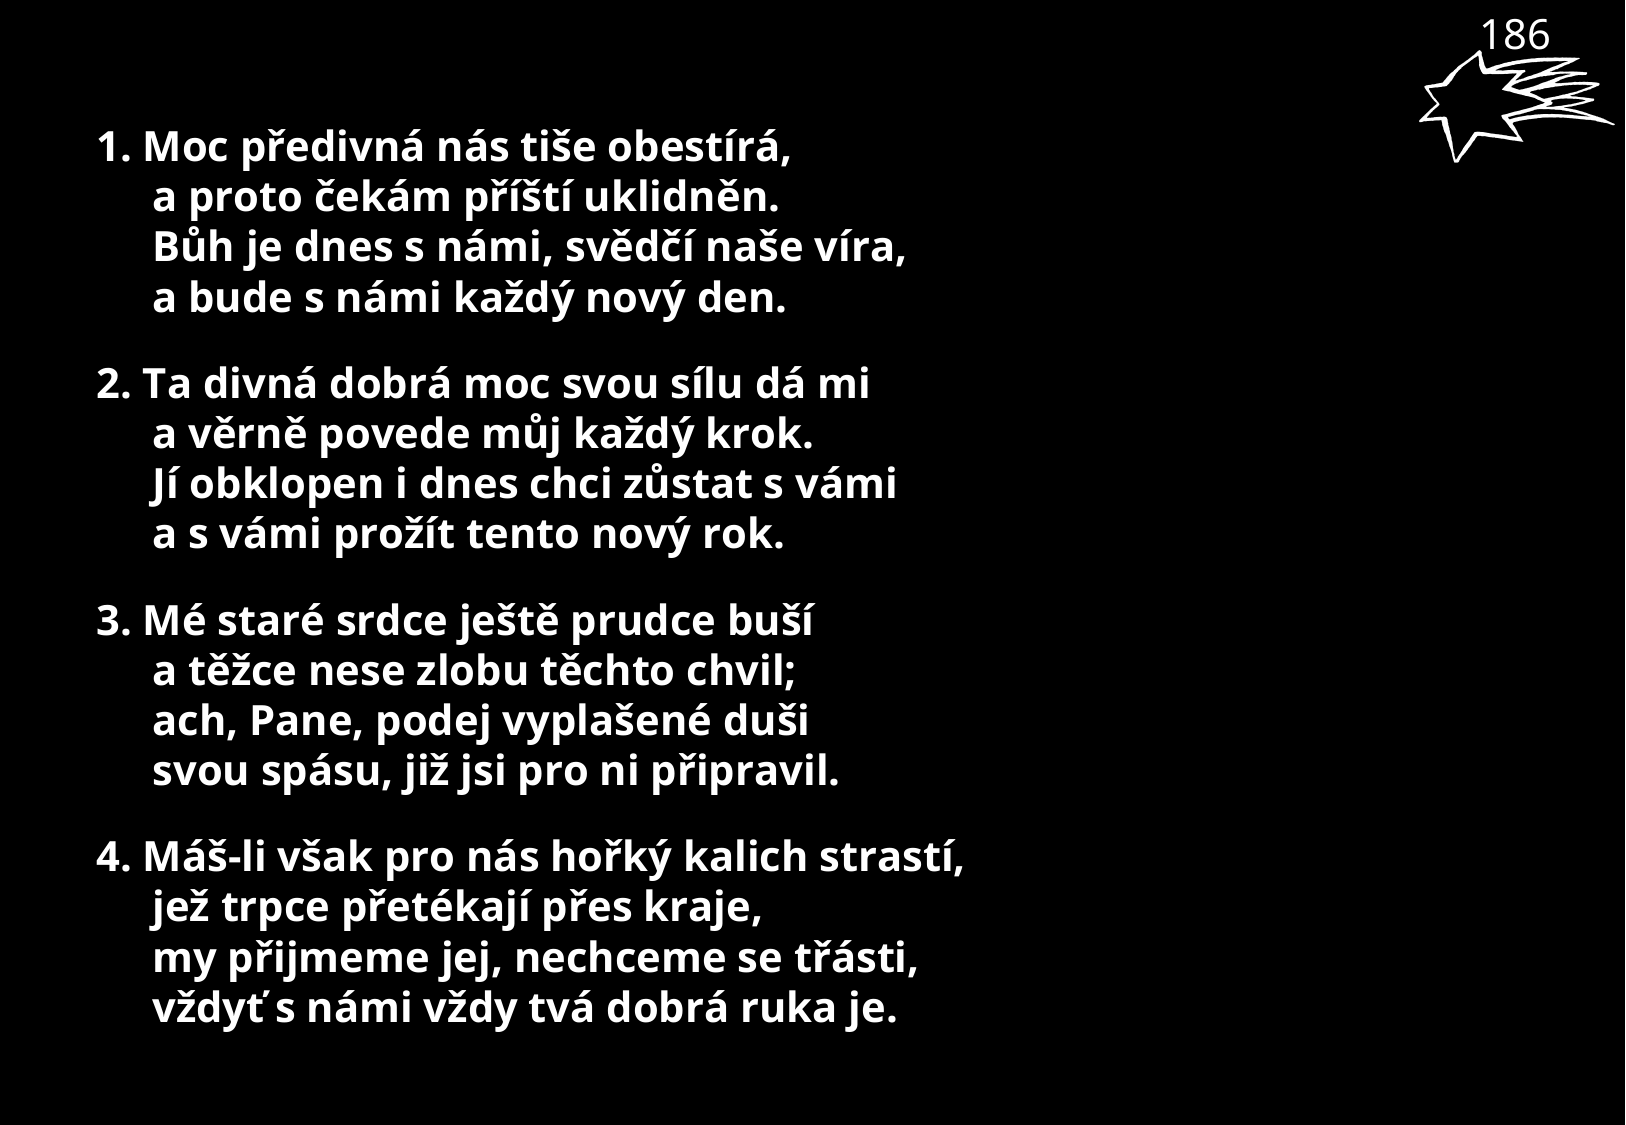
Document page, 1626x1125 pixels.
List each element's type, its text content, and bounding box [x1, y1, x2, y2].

text_box 186 [1405, 0, 1626, 66]
list 1. Moc předivná nás tiše obestírá, a proto čekám příští uklidněn. Bůh je dnes s námi, svědčí naše víra, a bude s námi každý nový den. 2. Ta divná dobrá moc svou sílu dá mi a věrně povede můj každý krok. Jí obklopen i dnes chci zůstat s vámi a s vámi prožít tento nový rok. 3. Mé staré srdce ještě prudce buší a těžce nese zlobu těchto chvil; ach, Pane, podej vyplašené duši svou spásu, již jsi pro ni připravil. 4. Máš-li však pro nás hořký kalich strastí, jež trpce přetékají přes kraje, my přijmeme jej, nechceme se třásti, vždyť s námi vždy tvá dobrá ruka je. [81, 112, 1544, 1101]
